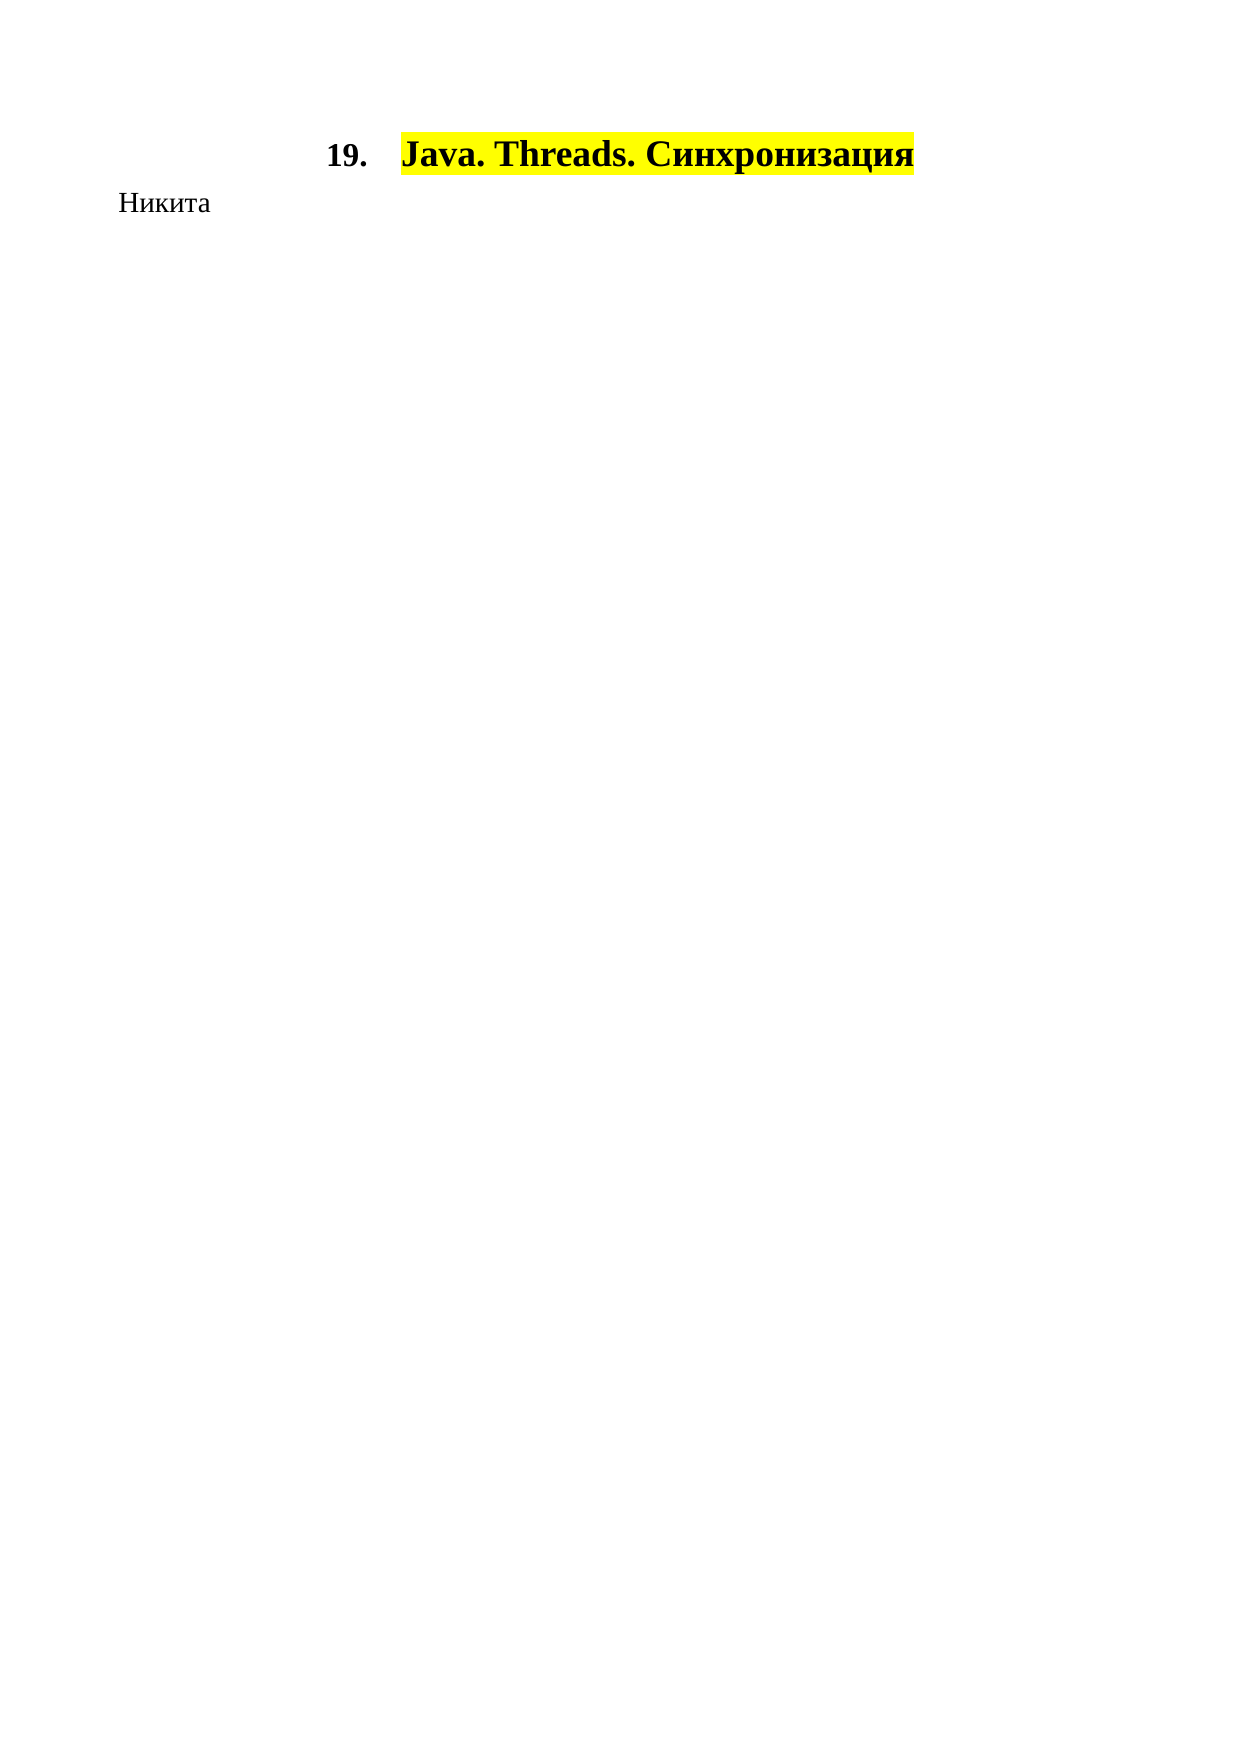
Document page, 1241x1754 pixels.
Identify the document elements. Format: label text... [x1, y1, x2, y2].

text Никита [118, 185, 1122, 219]
subtitle Java. Threads. Синхронизация [118, 143, 1122, 173]
